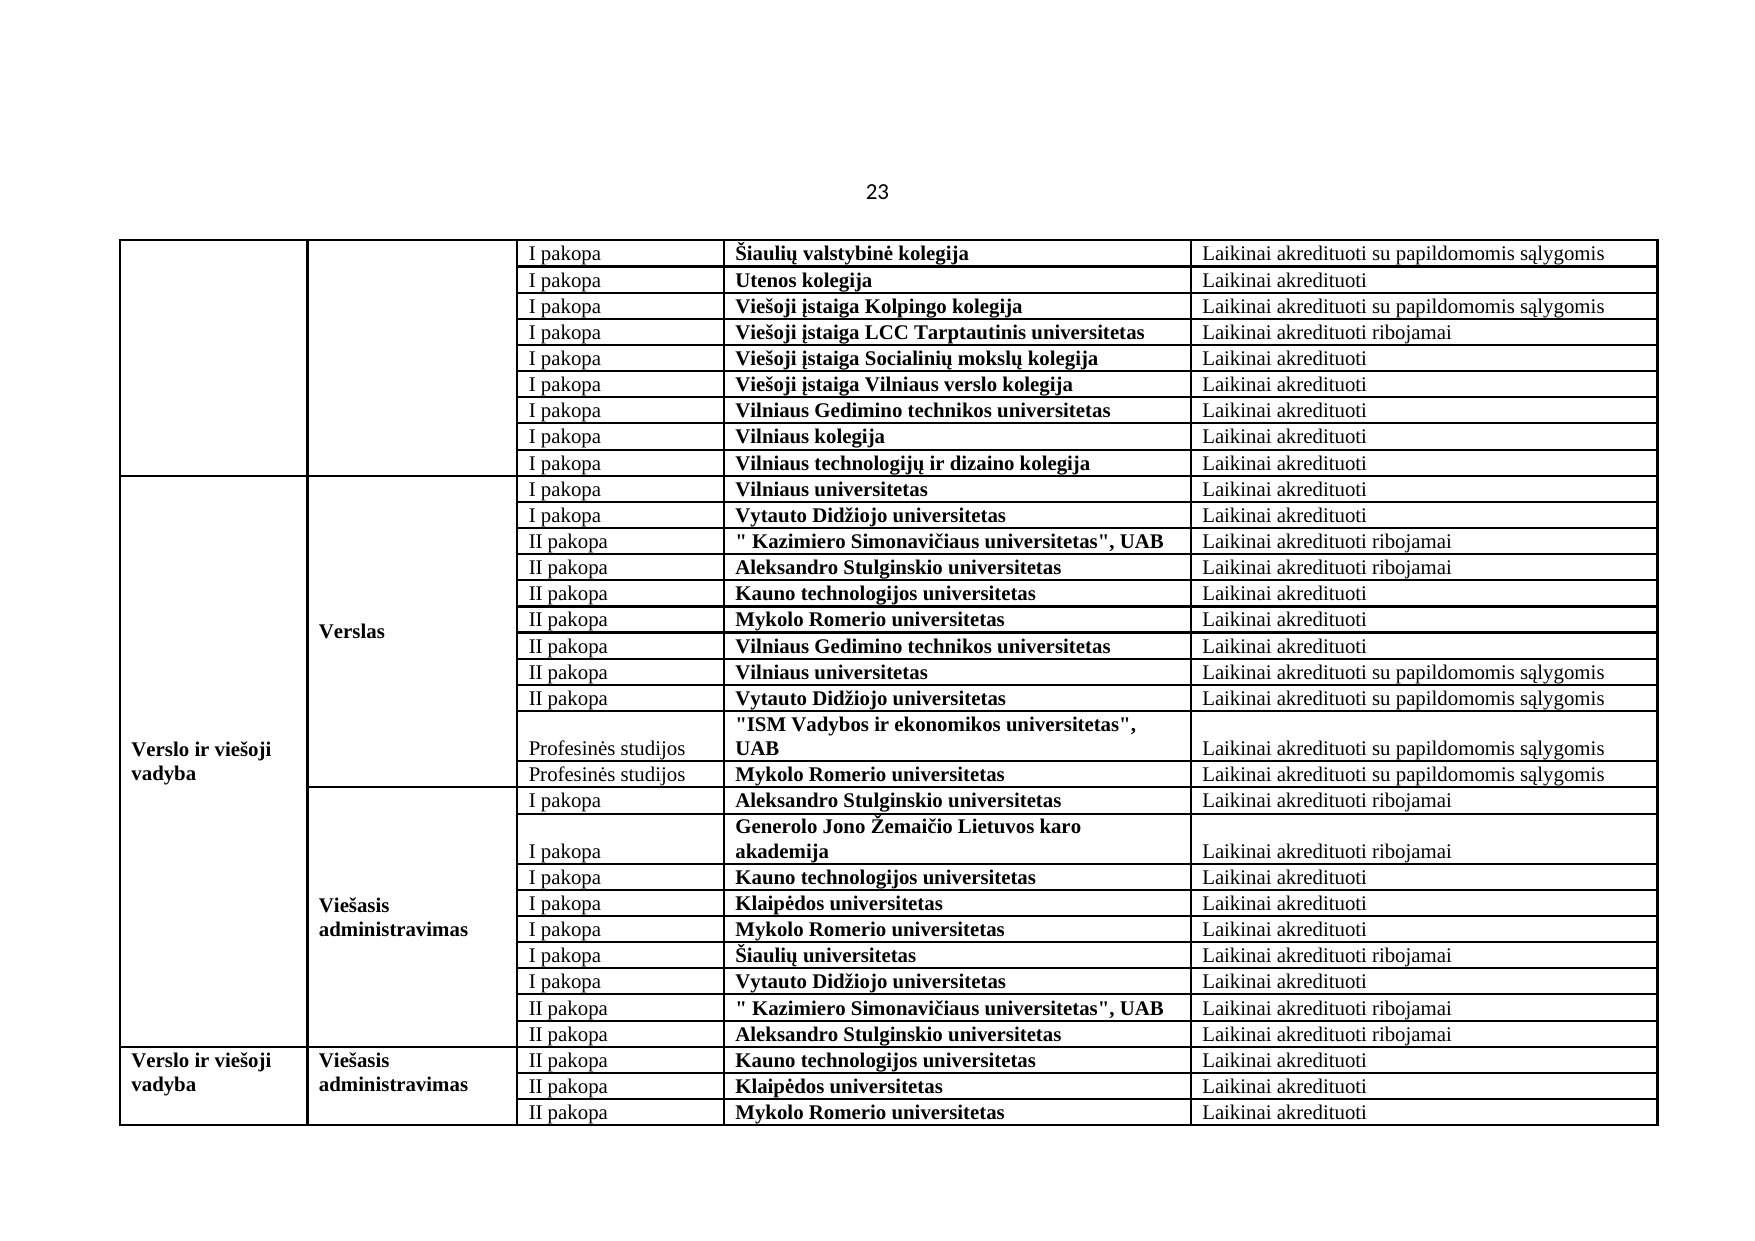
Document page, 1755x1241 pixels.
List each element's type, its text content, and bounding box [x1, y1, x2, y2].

table_cell Laikinai akredituoti ribojamai [1192, 943, 1656, 967]
table_cell Laikinai akredituoti ribojamai [1192, 555, 1656, 579]
table_cell II pakopa [518, 608, 723, 631]
table_cell I pakopa [518, 398, 723, 422]
table_cell [121, 241, 306, 474]
table_cell II pakopa [518, 686, 723, 710]
table_cell Laikinai akredituoti [1192, 451, 1656, 474]
table_cell Kauno technologijos universitetas [725, 1048, 1190, 1072]
table_cell Utenos kolegija [725, 268, 1190, 292]
table_cell II pakopa [518, 1100, 723, 1124]
table_cell I pakopa [518, 815, 723, 863]
table_cell Mykolo Romerio universitetas [725, 608, 1190, 631]
table_cell I pakopa [518, 891, 723, 915]
table_cell Aleksandro Stulginskio universitetas [725, 1022, 1190, 1046]
table_cell Viešasis administravimas [309, 788, 516, 1046]
table_cell Laikinai akredituoti [1192, 424, 1656, 448]
table_cell Verslo ir viešoji vadyba [121, 477, 306, 1046]
table_cell Vilniaus kolegija [725, 424, 1190, 448]
table_cell I pakopa [518, 477, 723, 501]
table_cell Laikinai akredituoti su papildomomis sąlygomis [1192, 686, 1656, 710]
table_cell I pakopa [518, 320, 723, 344]
table_cell " Kazimiero Simonavičiaus universitetas", UAB [725, 995, 1190, 1019]
table_cell I pakopa [518, 241, 723, 265]
table_cell Vilniaus Gedimino technikos universitetas [725, 634, 1190, 658]
table_cell " Kazimiero Simonavičiaus universitetas", UAB [725, 529, 1190, 553]
table_cell Mykolo Romerio universitetas [725, 762, 1190, 786]
table_cell II pakopa [518, 660, 723, 684]
table_cell Laikinai akredituoti ribojamai [1192, 320, 1656, 344]
table_cell I pakopa [518, 346, 723, 370]
table_cell I pakopa [518, 788, 723, 812]
table_cell II pakopa [518, 529, 723, 553]
table_cell II pakopa [518, 555, 723, 579]
table_cell Kauno technologijos universitetas [725, 865, 1190, 889]
table_cell Laikinai akredituoti su papildomomis sąlygomis [1192, 241, 1656, 265]
table_cell Vytauto Didžiojo universitetas [725, 503, 1190, 527]
table_cell Laikinai akredituoti ribojamai [1192, 529, 1656, 553]
table_cell Profesinės studijos [518, 762, 723, 786]
table_cell I pakopa [518, 372, 723, 396]
table_cell II pakopa [518, 581, 723, 605]
table_cell Verslas [309, 477, 516, 786]
table_cell Viešoji įstaiga Vilniaus verslo kolegija [725, 372, 1190, 396]
table_cell Laikinai akredituoti [1192, 398, 1656, 422]
table_cell Laikinai akredituoti [1192, 865, 1656, 889]
table_cell I pakopa [518, 294, 723, 318]
table_cell II pakopa [518, 995, 723, 1019]
table_cell Šiaulių valstybinė kolegija [725, 241, 1190, 265]
table_cell I pakopa [518, 969, 723, 993]
table_cell I pakopa [518, 268, 723, 292]
table_cell Mykolo Romerio universitetas [725, 1100, 1190, 1124]
table_cell [309, 241, 516, 474]
table_cell Viešoji įstaiga Kolpingo kolegija [725, 294, 1190, 318]
table_cell Laikinai akredituoti [1192, 891, 1656, 915]
table_cell Laikinai akredituoti [1192, 917, 1656, 941]
table_cell II pakopa [518, 634, 723, 658]
table_cell Vilniaus universitetas [725, 477, 1190, 501]
table_cell Viešoji įstaiga LCC Tarptautinis universitetas [725, 320, 1190, 344]
table_cell II pakopa [518, 1074, 723, 1098]
table_cell Vilniaus Gedimino technikos universitetas [725, 398, 1190, 422]
table_cell Laikinai akredituoti [1192, 1048, 1656, 1072]
table_cell Klaipėdos universitetas [725, 1074, 1190, 1098]
table_cell Aleksandro Stulginskio universitetas [725, 555, 1190, 579]
table_cell Viešasis administravimas [309, 1048, 516, 1124]
table_cell I pakopa [518, 917, 723, 941]
table_cell Laikinai akredituoti [1192, 608, 1656, 631]
table_cell Laikinai akredituoti ribojamai [1192, 995, 1656, 1019]
table_cell Verslo ir viešoji vadyba [121, 1048, 306, 1124]
table_cell Laikinai akredituoti [1192, 477, 1656, 501]
table_cell Kauno technologijos universitetas [725, 581, 1190, 605]
table_cell Vytauto Didžiojo universitetas [725, 686, 1190, 710]
table_cell Profesinės studijos [518, 712, 723, 760]
table_cell I pakopa [518, 451, 723, 474]
table_cell Laikinai akredituoti [1192, 346, 1656, 370]
table_cell Klaipėdos universitetas [725, 891, 1190, 915]
table_cell Šiaulių universitetas [725, 943, 1190, 967]
table_cell I pakopa [518, 865, 723, 889]
table_cell Laikinai akredituoti [1192, 268, 1656, 292]
table_cell Laikinai akredituoti [1192, 1100, 1656, 1124]
table_cell Laikinai akredituoti [1192, 503, 1656, 527]
table_cell Laikinai akredituoti [1192, 581, 1656, 605]
table_cell I pakopa [518, 503, 723, 527]
table_cell Vilniaus universitetas [725, 660, 1190, 684]
table_cell Vytauto Didžiojo universitetas [725, 969, 1190, 993]
table_cell Generolo Jono Žemaičio Lietuvos karo akademija [725, 815, 1190, 863]
table_cell "ISM Vadybos ir ekonomikos universitetas", UAB [725, 712, 1190, 760]
table_cell Laikinai akredituoti su papildomomis sąlygomis [1192, 660, 1656, 684]
table_cell Laikinai akredituoti su papildomomis sąlygomis [1192, 294, 1656, 318]
table_cell Aleksandro Stulginskio universitetas [725, 788, 1190, 812]
table_cell I pakopa [518, 424, 723, 448]
table_cell Viešoji įstaiga Socialinių mokslų kolegija [725, 346, 1190, 370]
table_cell Laikinai akredituoti su papildomomis sąlygomis [1192, 762, 1656, 786]
table_cell Laikinai akredituoti [1192, 634, 1656, 658]
table_cell Laikinai akredituoti ribojamai [1192, 815, 1656, 863]
table_cell Mykolo Romerio universitetas [725, 917, 1190, 941]
table_cell Laikinai akredituoti ribojamai [1192, 788, 1656, 812]
table_cell Laikinai akredituoti [1192, 1074, 1656, 1098]
table_cell Vilniaus technologijų ir dizaino kolegija [725, 451, 1190, 474]
table_cell Laikinai akredituoti [1192, 969, 1656, 993]
table_cell II pakopa [518, 1022, 723, 1046]
table_cell I pakopa [518, 943, 723, 967]
table_cell Laikinai akredituoti su papildomomis sąlygomis [1192, 712, 1656, 760]
table_cell II pakopa [518, 1048, 723, 1072]
table_cell Laikinai akredituoti ribojamai [1192, 1022, 1656, 1046]
table_cell Laikinai akredituoti [1192, 372, 1656, 396]
